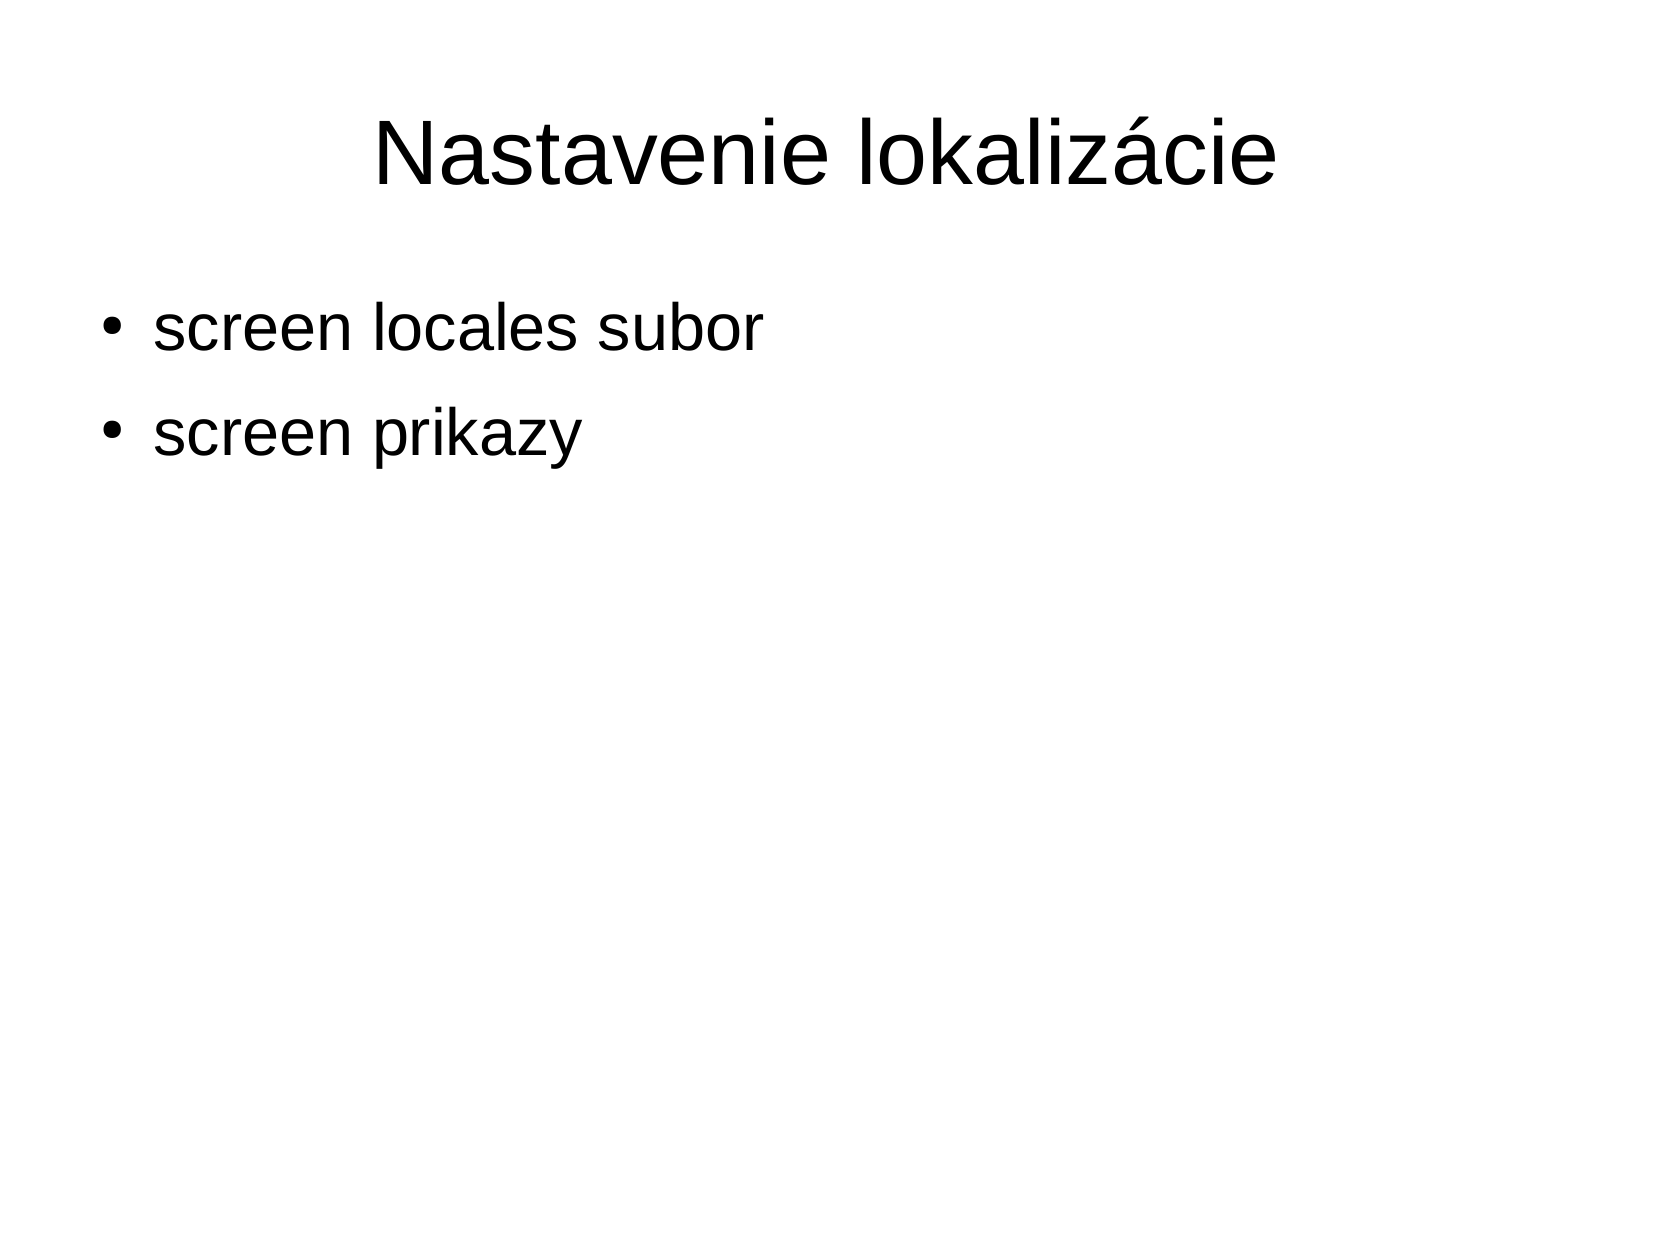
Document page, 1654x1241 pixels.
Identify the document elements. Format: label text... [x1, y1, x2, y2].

list screen locales subor screen prikazy [82, 290, 1571, 1010]
title Nastavenie lokalizácie [82, 49, 1571, 257]
